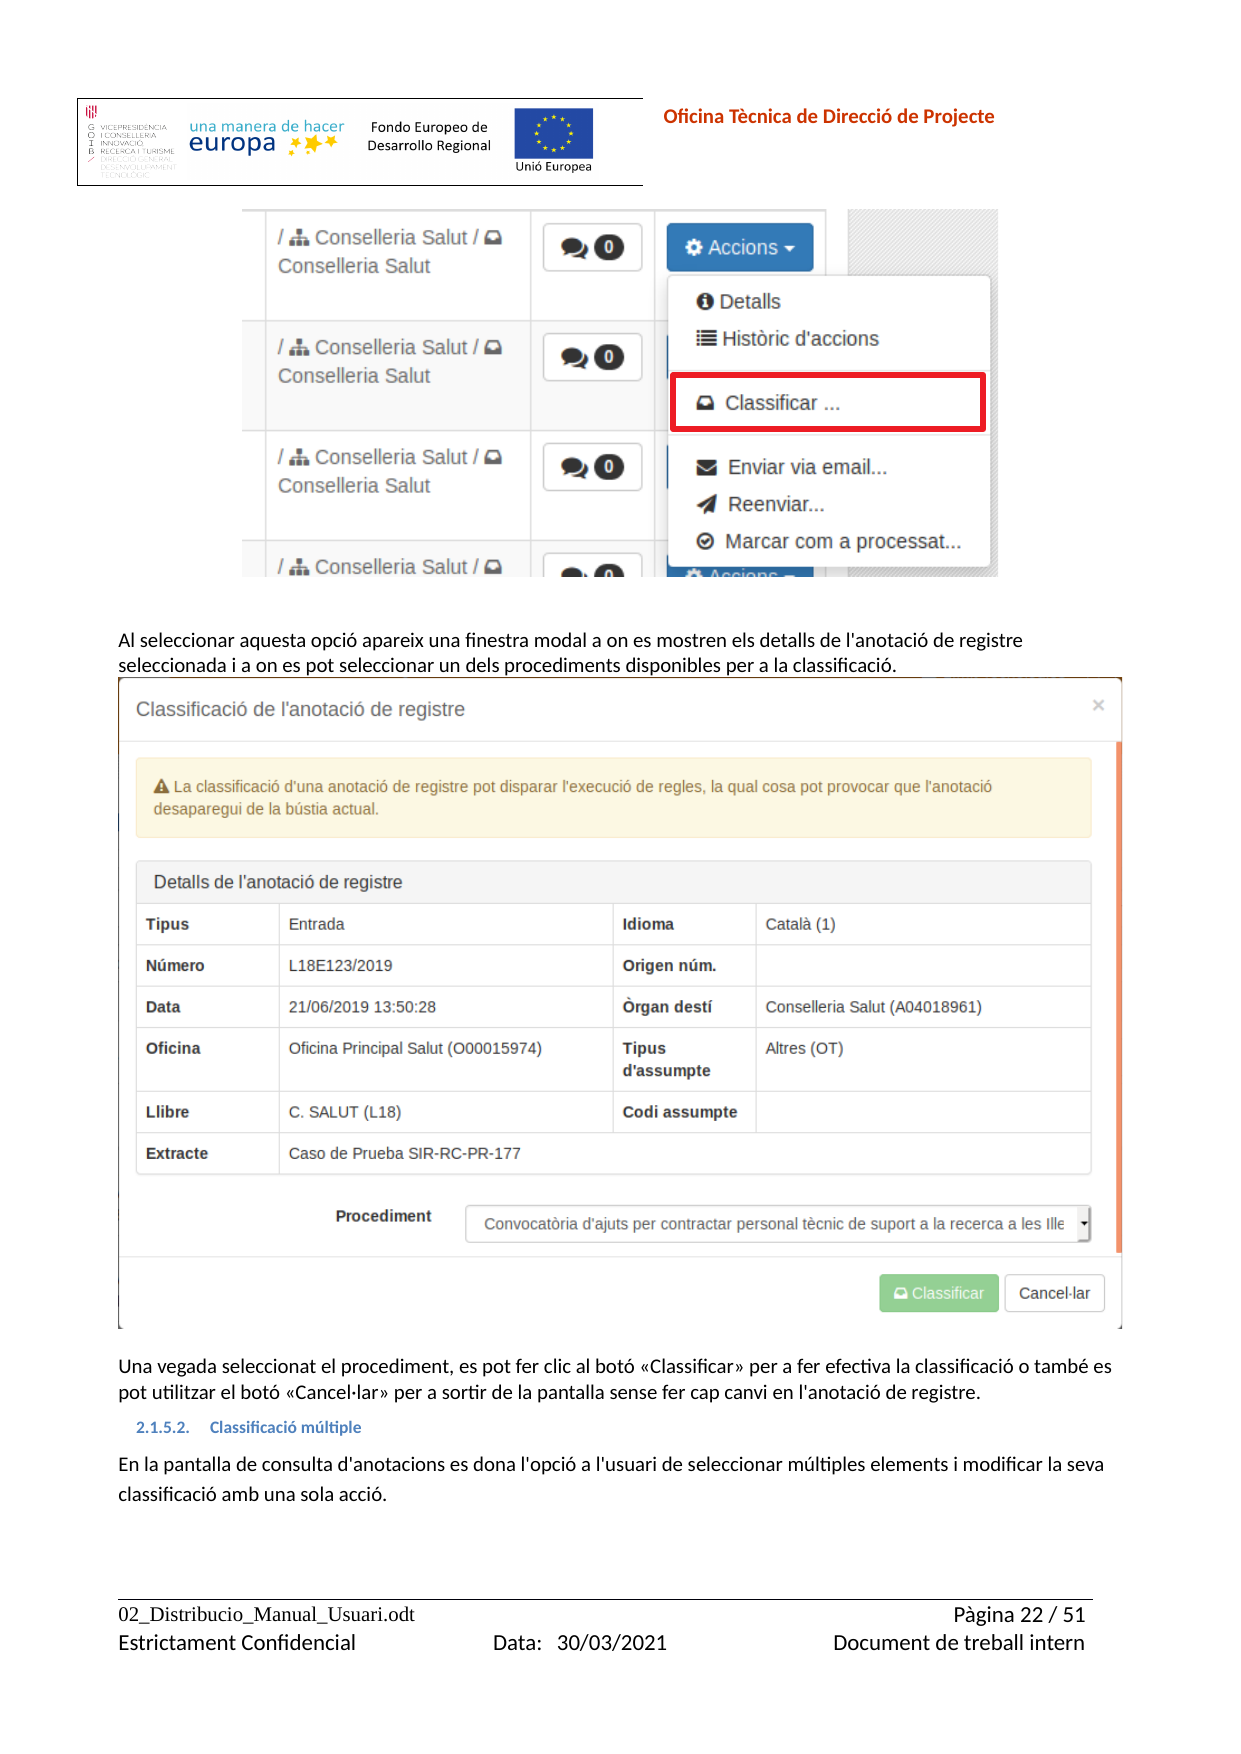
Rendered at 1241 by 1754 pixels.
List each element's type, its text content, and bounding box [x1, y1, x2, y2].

picture [187, 103, 599, 180]
text Al seleccionar aquesta opció apareix una finestra modal a on es mostren els detalls de l'anotació de registre seleccionada i a on es pot seleccionar un dels procediments disponibles per a la classificació. [118, 627, 1122, 677]
picture [242, 209, 999, 577]
picture [118, 677, 1123, 1329]
text En la pantalla de consulta d'anotacions es dona l'opció a l'usuari de seleccionar múltiples elements i modificar la seva classificació amb una sola acció. [118, 1451, 1122, 1507]
subtitle Classificació múltiple [136, 1417, 1122, 1438]
picture [82, 103, 181, 180]
text Una vegada seleccionat el procediment, es pot fer clic al botó «Classificar» per a fer efectiva la classificació o també es pot utilitzar el botó «Cancel·lar» per a sortir de la pantalla sense fer cap canvi en l'anotació de registre. [118, 1353, 1122, 1404]
